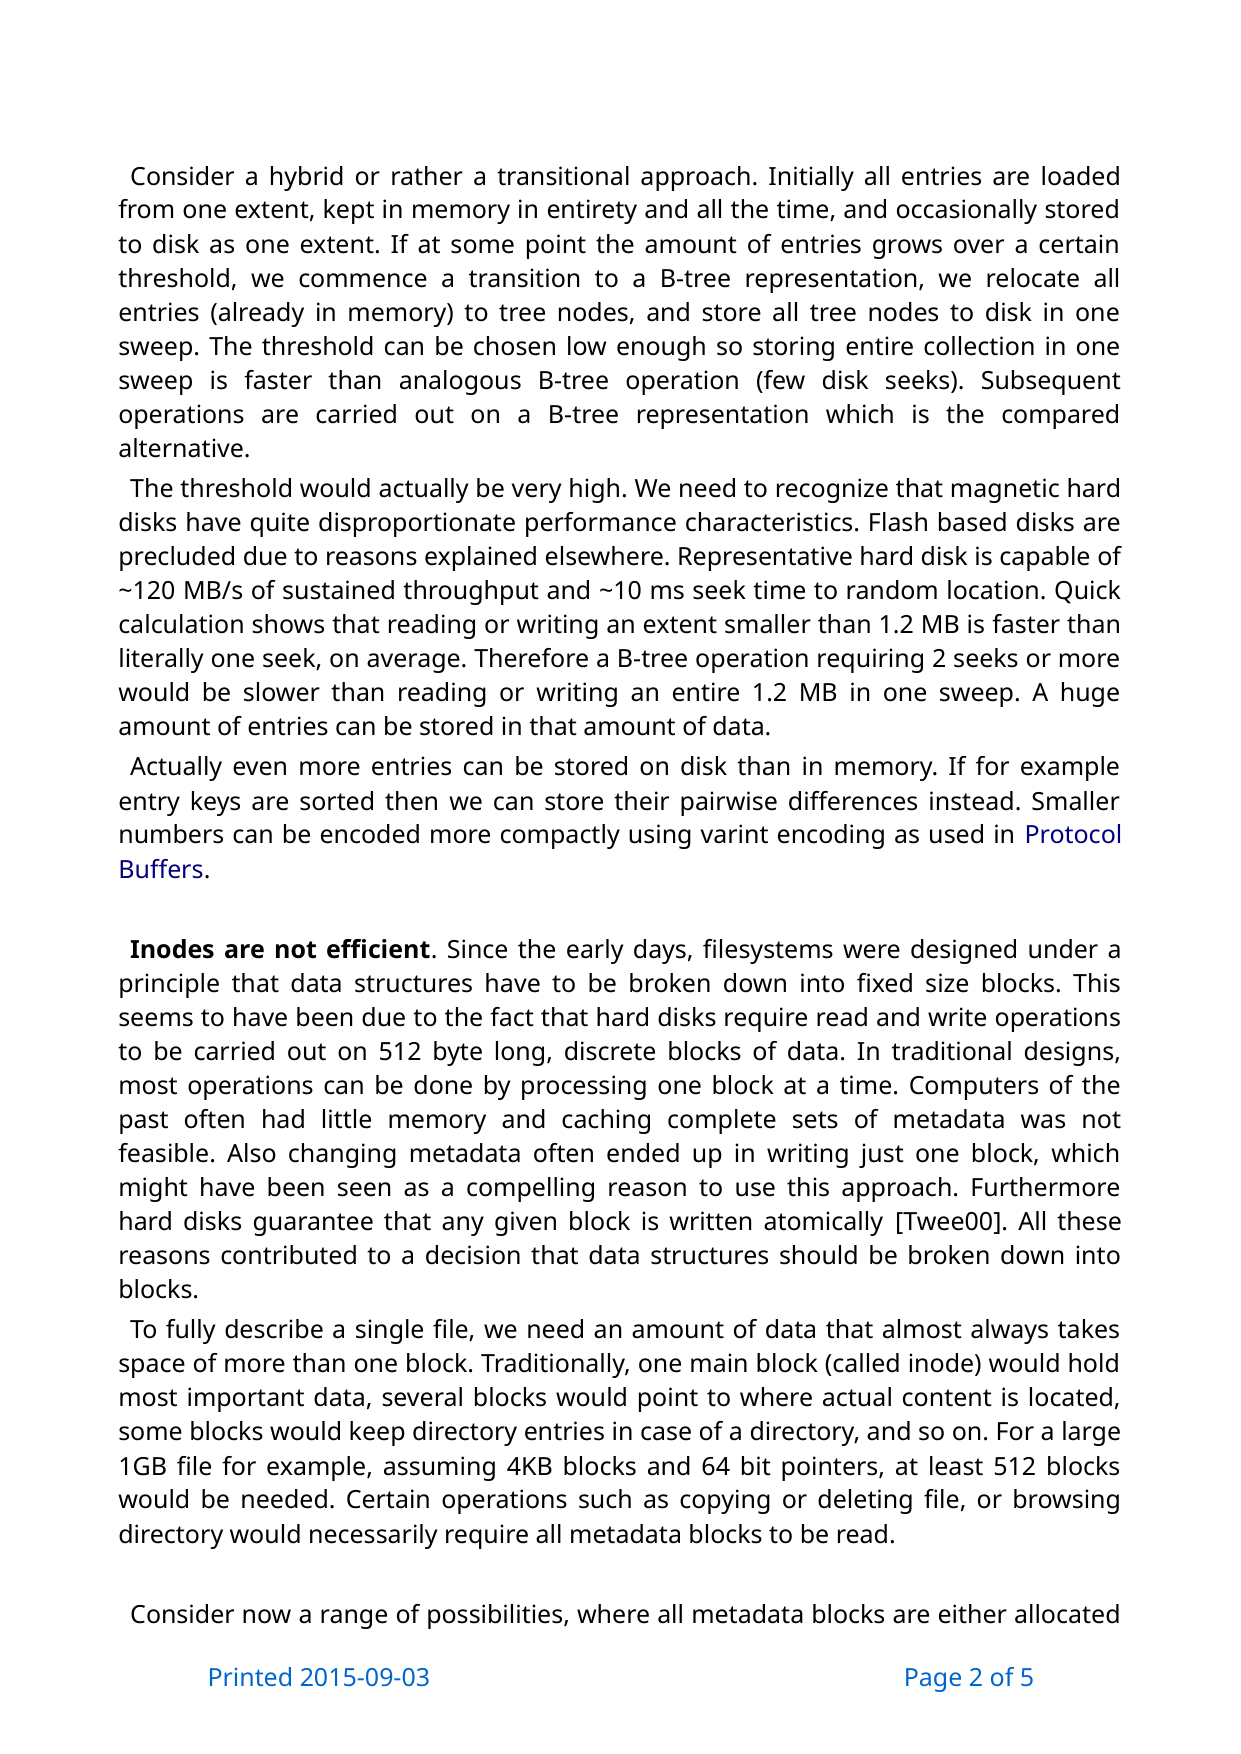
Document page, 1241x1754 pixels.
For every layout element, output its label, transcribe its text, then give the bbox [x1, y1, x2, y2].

text Consider now a range of possibilities, where all metadata blocks are either allocated [118, 1596, 1122, 1630]
text Inodes are not efficient. Since the early days, filesystems were designed under a principle that data structures have to be broken down into fixed size blocks. This seems to have been due to the fact that hard disks require read and write operations to be carried out on 512 byte long, discrete blocks of data. In traditional designs, most operations can be done by processing one block at a time. Computers of the past often had little memory and caching complete sets of metadata was not feasible. Also changing metadata often ended up in writing just one block, which might have been seen as a compelling reason to use this approach. Furthermore hard disks guarantee that any given block is written atomically [Twee00]. All these reasons contributed to a decision that data structures should be broken down into blocks. [118, 931, 1122, 1306]
text To fully describe a single file, we need an amount of data that almost always takes space of more than one block. Traditionally, one main block (called inode) would hold most important data, several blocks would point to where actual content is located, some blocks would keep directory entries in case of a directory, and so on. For a large 1GB file for example, assuming 4KB blocks and 64 bit pointers, at least 512 blocks would be needed. Certain operations such as copying or deleting file, or browsing directory would necessarily require all metadata blocks to be read. [118, 1312, 1122, 1550]
text The threshold would actually be very high. We need to recognize that magnetic hard disks have quite disproportionate performance characteristics. Flash based disks are precluded due to reasons explained elsewhere. Representative hard disk is capable of ~120 MB/s of sustained throughput and ~10 ms seek time to random location. Quick calculation shows that reading or writing an extent smaller than 1.2 MB is faster than literally one seek, on average. Therefore a B-tree operation requiring 2 seeks or more would be slower than reading or writing an entire 1.2 MB in one sweep. A huge amount of entries can be stored in that amount of data. [118, 471, 1122, 743]
text Consider a hybrid or rather a transitional approach. Initially all entries are loaded from one extent, kept in memory in entirety and all the time, and occasionally stored to disk as one extent. If at some point the amount of entries grows over a certain threshold, we commence a transition to a B-tree representation, we relocate all entries (already in memory) to tree nodes, and store all tree nodes to disk in one sweep. The threshold can be chosen low enough so storing entire collection in one sweep is faster than analogous B-tree operation (few disk seeks). Subsequent operations are carried out on a B-tree representation which is the compared alternative. [118, 158, 1122, 465]
text Actually even more entries can be stored on disk than in memory. If for example entry keys are sorted then we can store their pairwise differences instead. Smaller numbers can be encoded more compactly using varint encoding as used in Protocol Buffers. [118, 749, 1122, 885]
